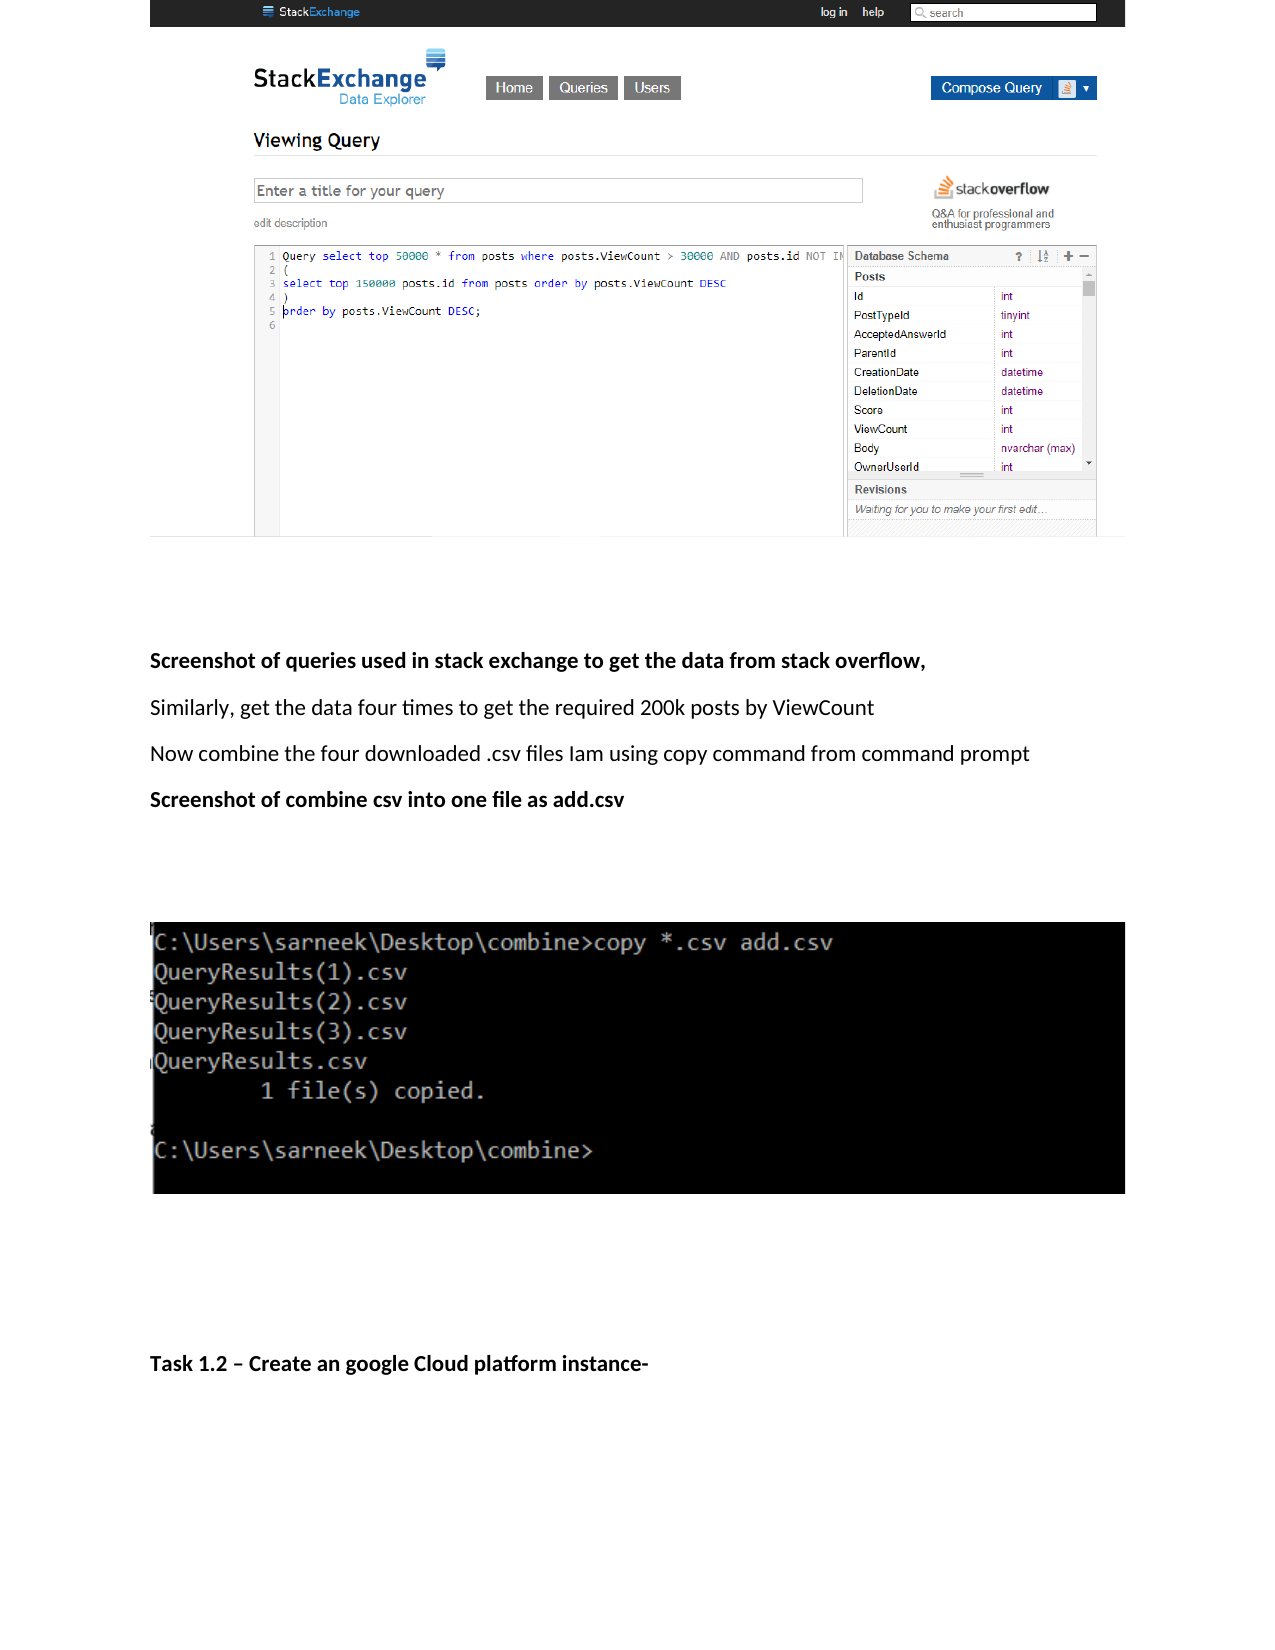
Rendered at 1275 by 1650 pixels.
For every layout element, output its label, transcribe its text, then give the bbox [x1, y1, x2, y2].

text Screenshot of combine csv into one file as add.csv [150, 785, 1125, 813]
text Now combine the four downloaded .csv files Iam using copy command from command prompt [150, 739, 1125, 767]
text Similarly, get the data four times to get the required 200k posts by ViewCount [150, 693, 1125, 721]
text Task 1.2 – Create an google Cloud platform instance- [150, 1349, 1125, 1377]
text Screenshot of queries used in stack exchange to get the data from stack overflow, [150, 647, 1125, 674]
